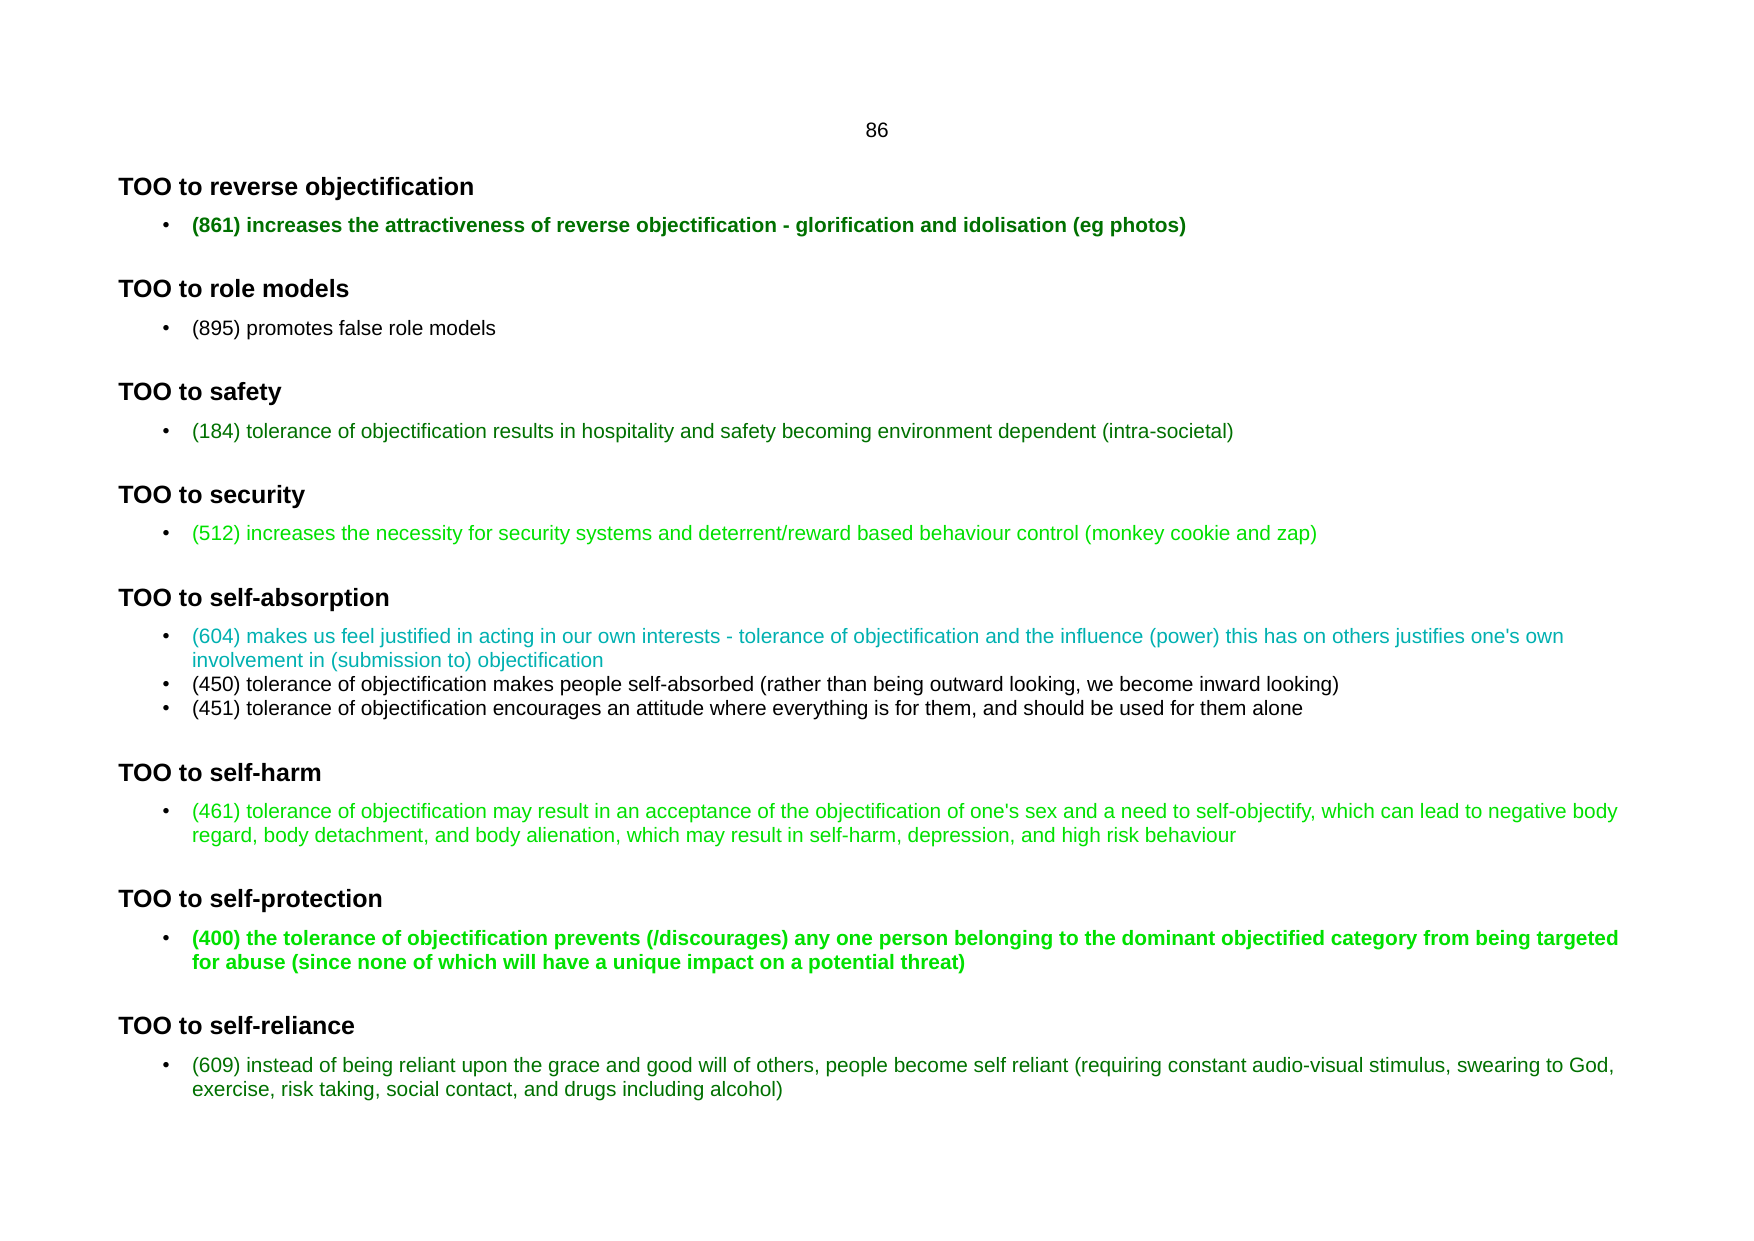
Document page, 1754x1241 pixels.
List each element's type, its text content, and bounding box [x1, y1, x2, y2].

list (461) tolerance of objectification may result in an acceptance of the objectification of one's sex and a need to self-objectify, which can lead to negative body regard, body detachment, and body alienation, which may result in self-harm, depression, and high risk behaviour [162, 799, 1636, 847]
subtitle TOO to safety [118, 377, 1636, 406]
list (604) makes us feel justified in acting in our own interests - tolerance of objectification and the influence (power) this has on others justifies one's own involvement in (submission to) objectification [162, 624, 1636, 672]
subtitle TOO to self-protection [118, 884, 1636, 913]
subtitle TOO to security [118, 480, 1636, 509]
list (512) increases the necessity for security systems and deterrent/reward based behaviour control (monkey cookie and zap) [162, 521, 1636, 545]
list (895) promotes false role models [162, 316, 1636, 340]
list (451) tolerance of objectification encourages an attitude where everything is for them, and should be used for them alone [162, 696, 1636, 720]
subtitle TOO to role models [118, 274, 1636, 303]
list (184) tolerance of objectification results in hospitality and safety becoming environment dependent (intra-societal) [162, 418, 1636, 442]
list (450) tolerance of objectification makes people self-absorbed (rather than being outward looking, we become inward looking) [162, 672, 1636, 696]
list (400) the tolerance of objectification prevents (/discourages) any one person belonging to the dominant objectified category from being targeted for abuse (since none of which will have a unique impact on a potential threat) [162, 926, 1636, 974]
subtitle TOO to self-absorption [118, 583, 1636, 612]
subtitle TOO to self-harm [118, 758, 1636, 786]
list (861) increases the attractiveness of reverse objectification - glorification and idolisation (eg photos) [162, 213, 1636, 237]
subtitle TOO to self-reliance [118, 1011, 1636, 1040]
list (609) instead of being reliant upon the grace and good will of others, people become self reliant (requiring constant audio-visual stimulus, swearing to God, exercise, risk taking, social contact, and drugs including alcohol) [162, 1052, 1636, 1101]
subtitle TOO to reverse objectification [118, 172, 1636, 200]
